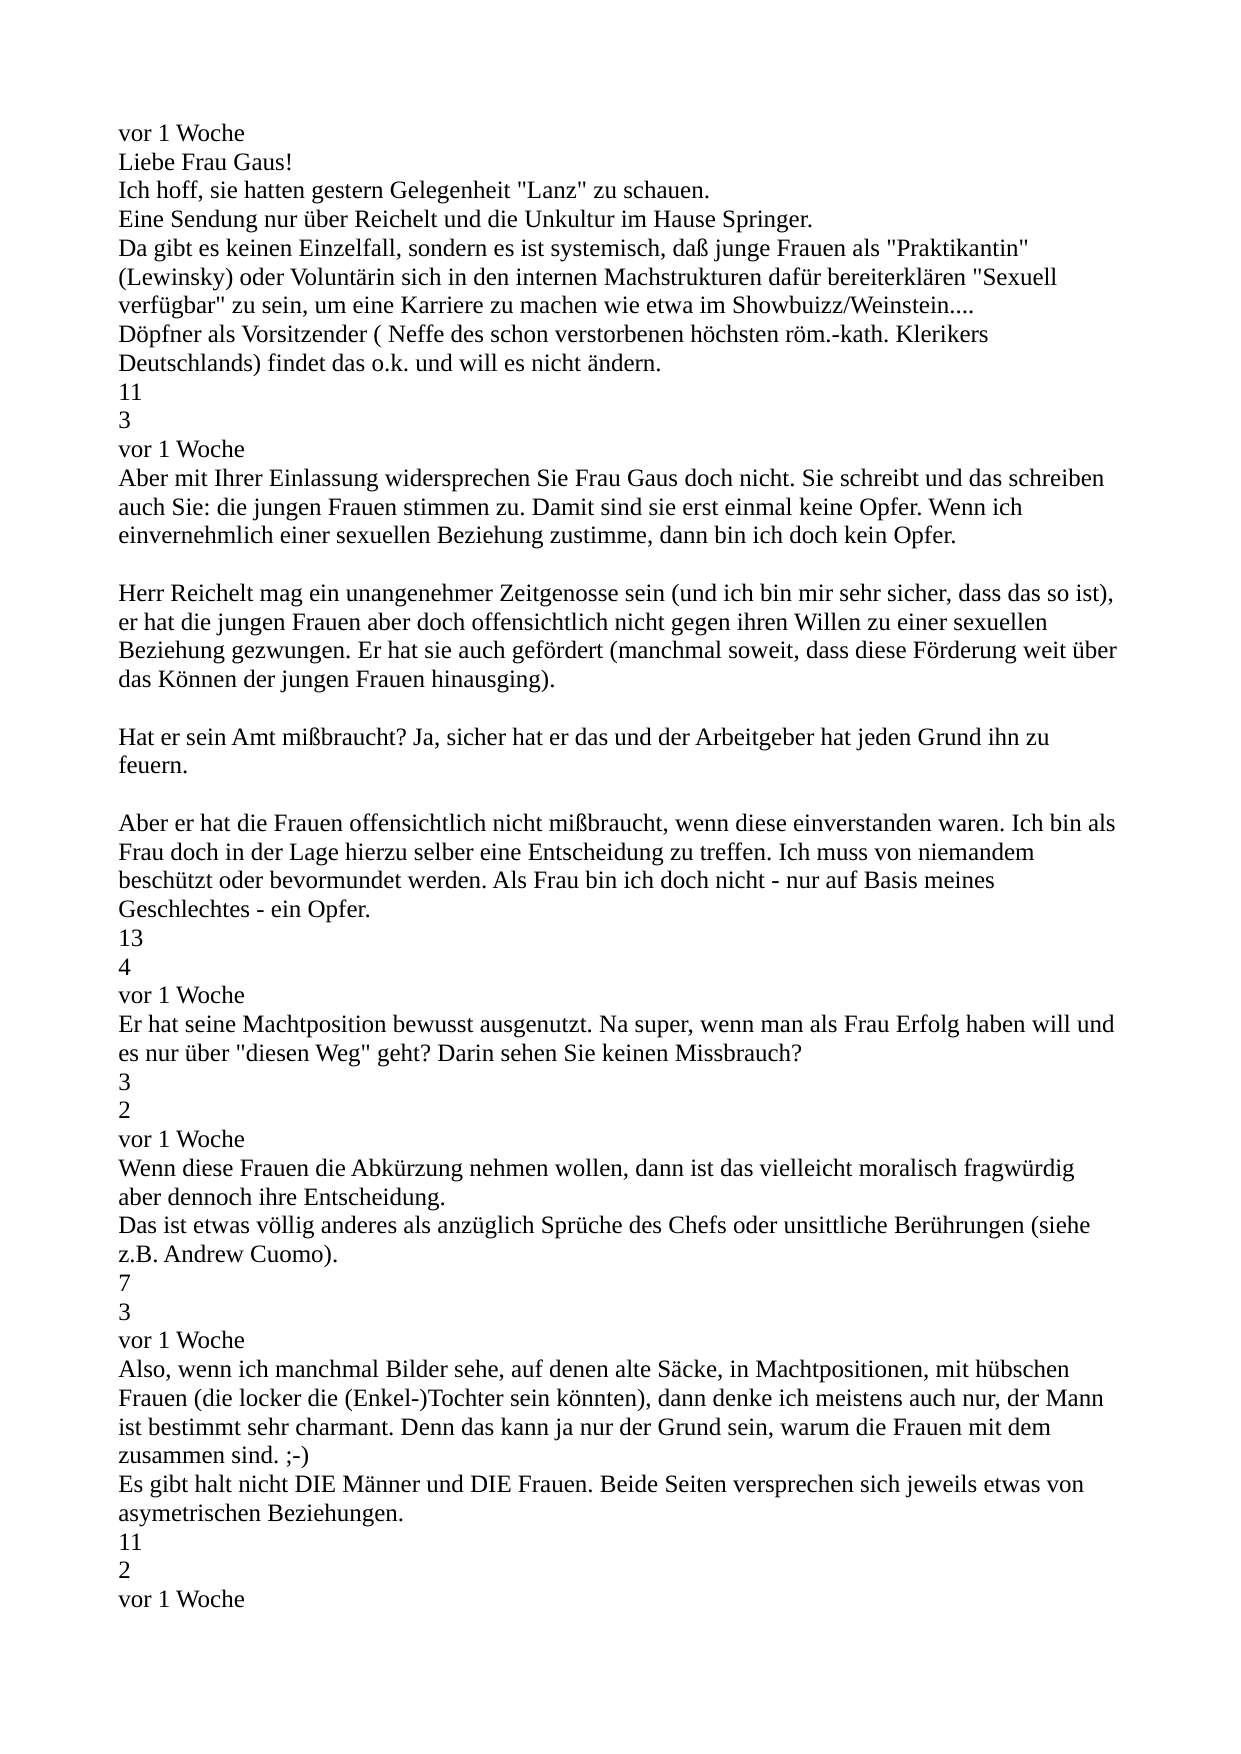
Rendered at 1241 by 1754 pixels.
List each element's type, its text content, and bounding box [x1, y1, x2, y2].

text 13 [118, 923, 1122, 952]
text Döpfner als Vorsitzender ( Neffe des schon verstorbenen höchsten röm.-kath. Klerikers Deutschlands) findet das o.k. und will es nicht ändern. [118, 319, 1122, 377]
text vor 1 Woche [118, 434, 1122, 463]
text 3 [118, 1067, 1122, 1096]
text vor 1 Woche [118, 1584, 1122, 1613]
text Hat er sein Amt mißbraucht? Ja, sicher hat er das und der Arbeitgeber hat jeden Grund ihn zu feuern. [118, 722, 1122, 779]
text Es gibt halt nicht DIE Männer und DIE Frauen. Beide Seiten versprechen sich jeweils etwas von asymetrischen Beziehungen. [118, 1469, 1122, 1527]
text Wenn diese Frauen die Abkürzung nehmen wollen, dann ist das vielleicht moralisch fragwürdig aber dennoch ihre Entscheidung. [118, 1153, 1122, 1211]
text 7 [118, 1268, 1122, 1297]
text 11 [118, 1527, 1122, 1556]
text 2 [118, 1096, 1122, 1124]
text Aber er hat die Frauen offensichtlich nicht mißbraucht, wenn diese einverstanden waren. Ich bin als Frau doch in der Lage hierzu selber eine Entscheidung zu treffen. Ich muss von niemandem beschützt oder bevormundet werden. Als Frau bin ich doch nicht - nur auf Basis meines Geschlechtes - ein Opfer. [118, 808, 1122, 923]
text 11 [118, 377, 1122, 406]
text Herr Reichelt mag ein unangenehmer Zeitgenosse sein (und ich bin mir sehr sicher, dass das so ist), er hat die jungen Frauen aber doch offensichtlich nicht gegen ihren Willen zu einer sexuellen Beziehung gezwungen. Er hat sie auch gefördert (manchmal soweit, dass diese Förderung weit über das Können der jungen Frauen hinausging). [118, 578, 1122, 693]
text Ich hoff, sie hatten gestern Gelegenheit "Lanz" zu schauen. [118, 176, 1122, 204]
text vor 1 Woche [118, 1326, 1122, 1354]
text Da gibt es keinen Einzelfall, sondern es ist systemisch, daß junge Frauen als "Praktikantin" (Lewinsky) oder Voluntärin sich in den internen Machstrukturen dafür bereiterklären "Sexuell verfügbar" zu sein, um eine Karriere zu machen wie etwa im Showbuizz/Weinstein.... [118, 233, 1122, 319]
text Liebe Frau Gaus! [118, 147, 1122, 176]
text vor 1 Woche [118, 118, 1122, 147]
text Eine Sendung nur über Reichelt und die Unkultur im Hause Springer. [118, 204, 1122, 233]
text Also, wenn ich manchmal Bilder sehe, auf denen alte Säcke, in Machtpositionen, mit hübschen Frauen (die locker die (Enkel-)Tochter sein könnten), dann denke ich meistens auch nur, der Mann ist bestimmt sehr charmant. Denn das kann ja nur der Grund sein, warum die Frauen mit dem zusammen sind. ;-) [118, 1354, 1122, 1469]
text 3 [118, 1297, 1122, 1326]
text Das ist etwas völlig anderes als anzüglich Sprüche des Chefs oder unsittliche Berührungen (siehe z.B. Andrew Cuomo). [118, 1211, 1122, 1268]
text 3 [118, 406, 1122, 434]
text Er hat seine Machtposition bewusst ausgenutzt. Na super, wenn man als Frau Erfolg haben will und es nur über "diesen Weg" geht? Darin sehen Sie keinen Missbrauch? [118, 1009, 1122, 1067]
text Aber mit Ihrer Einlassung widersprechen Sie Frau Gaus doch nicht. Sie schreibt und das schreiben auch Sie: die jungen Frauen stimmen zu. Damit sind sie erst einmal keine Opfer. Wenn ich einvernehmlich einer sexuellen Beziehung zustimme, dann bin ich doch kein Opfer. [118, 463, 1122, 549]
text vor 1 Woche [118, 981, 1122, 1009]
text 2 [118, 1556, 1122, 1584]
text vor 1 Woche [118, 1124, 1122, 1153]
text 4 [118, 952, 1122, 981]
